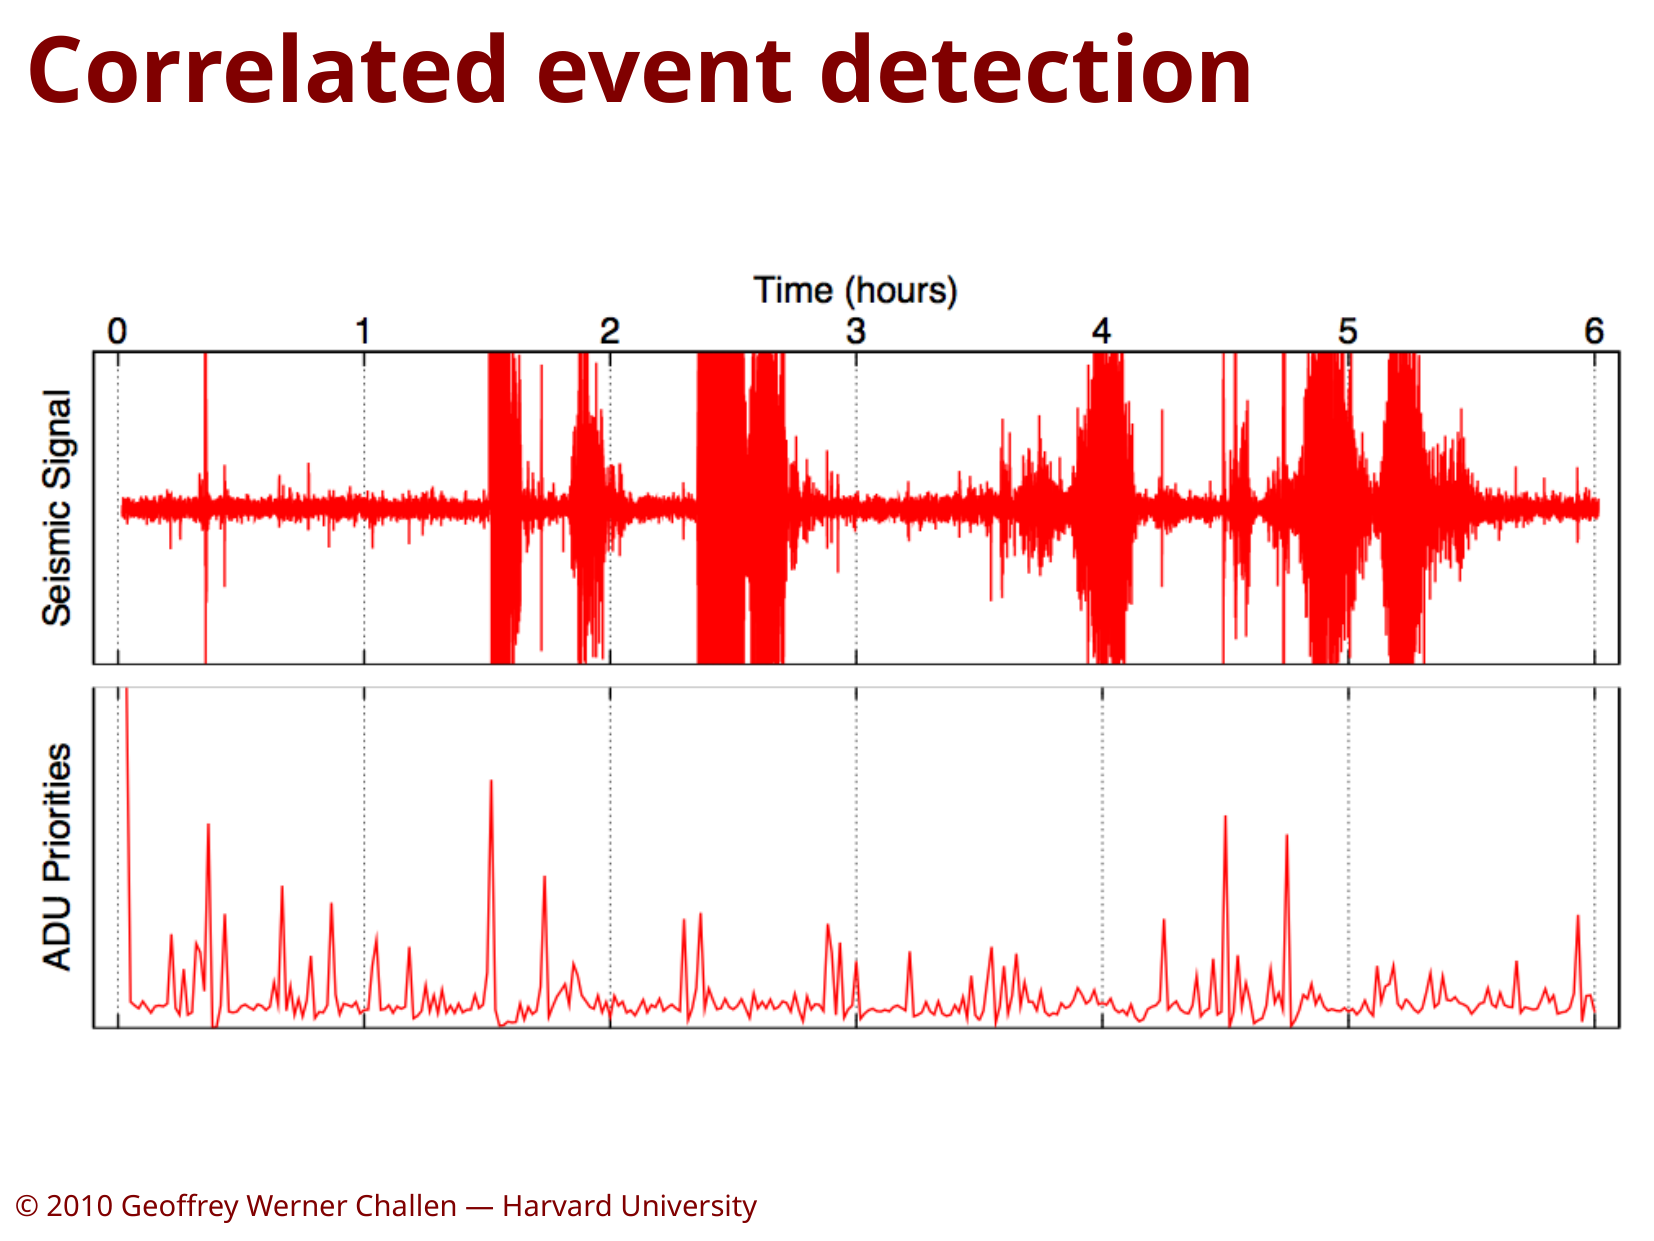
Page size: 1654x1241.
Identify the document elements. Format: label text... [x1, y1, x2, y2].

picture [0, 254, 1654, 1041]
title Correlated event detection [25, 12, 1438, 121]
